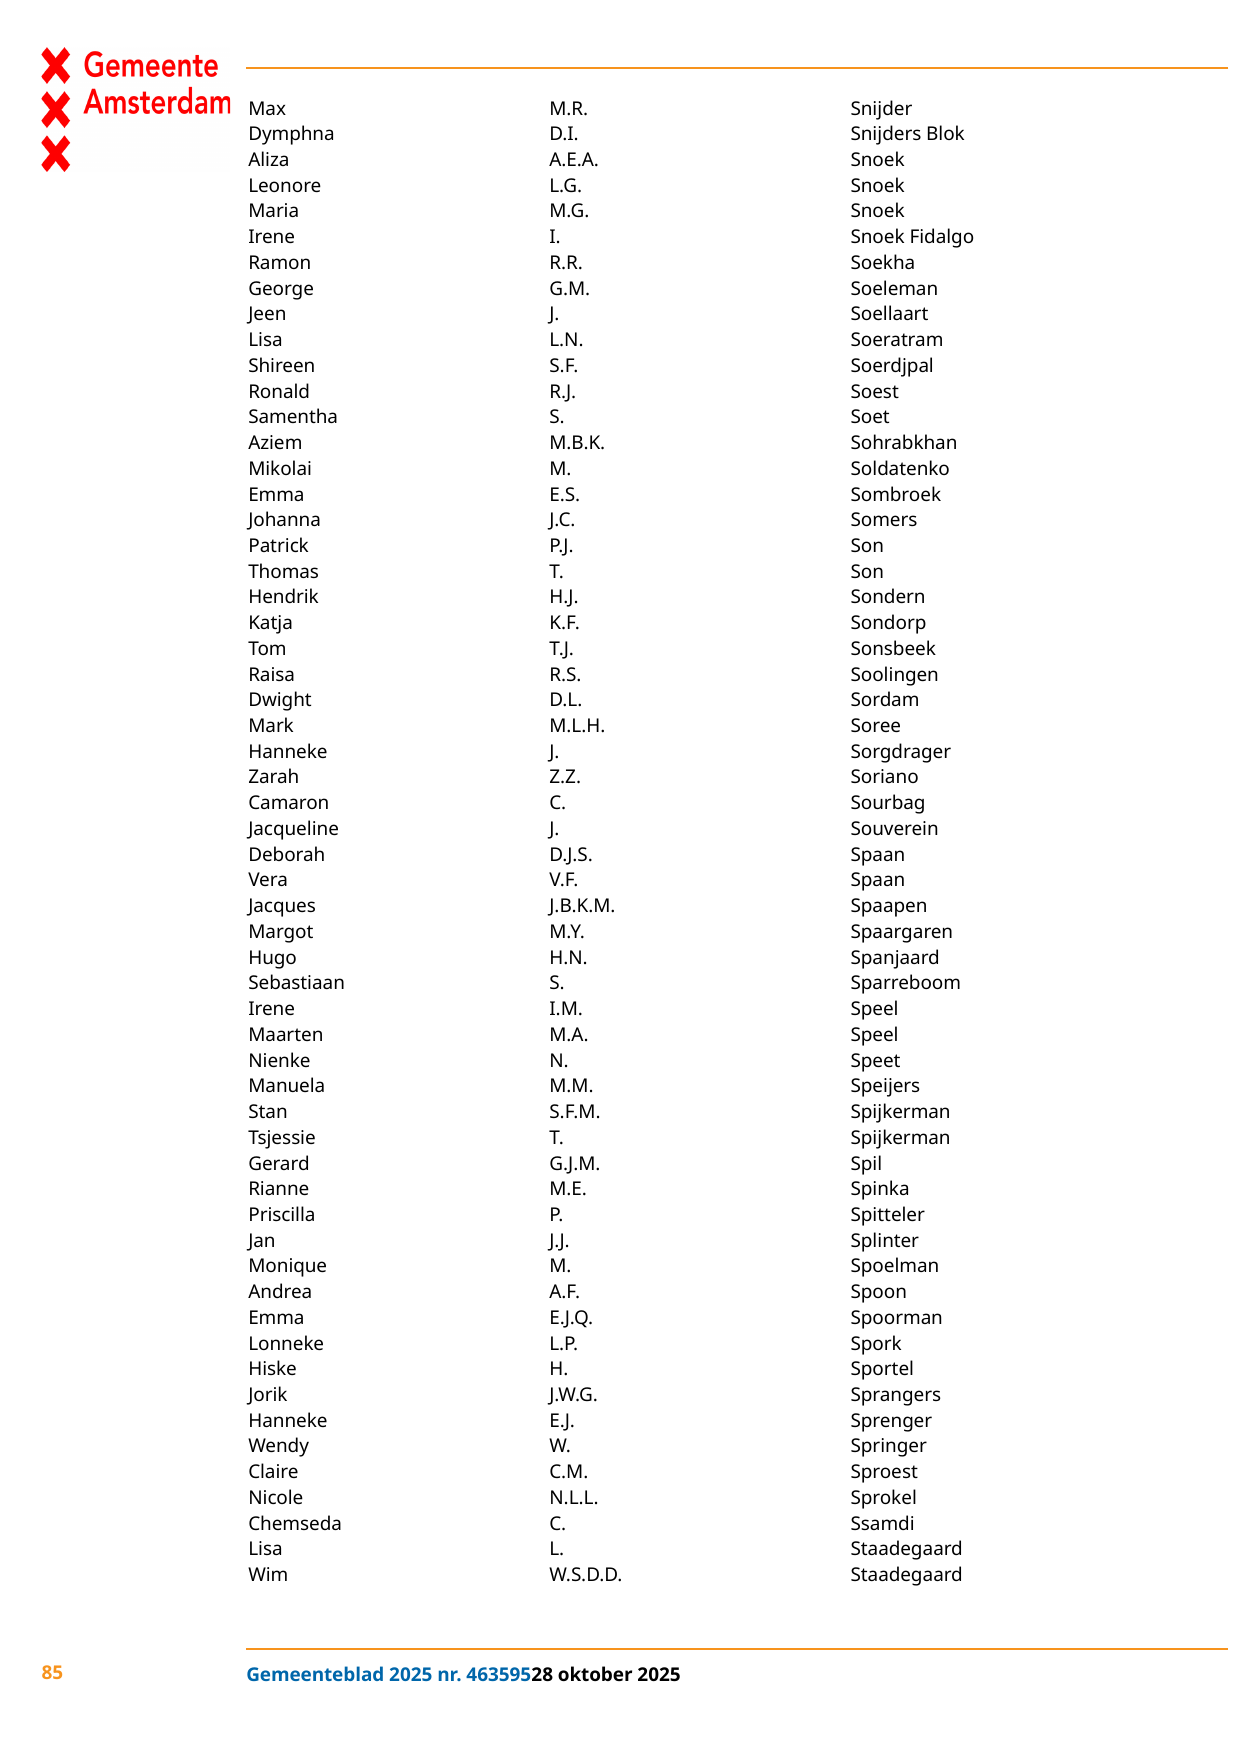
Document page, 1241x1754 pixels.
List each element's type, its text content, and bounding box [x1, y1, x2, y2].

table_cell Sebastiaan [248, 970, 549, 995]
table_cell H.N. [549, 944, 850, 969]
table_cell Sportel [850, 1356, 1152, 1381]
table_cell Deborah [248, 841, 549, 867]
table_cell M. [549, 455, 850, 481]
table_cell Maarten [248, 1021, 549, 1047]
table_cell M.B.K. [549, 429, 850, 455]
table_cell Hanneke [248, 738, 549, 764]
table_cell E.S. [549, 481, 850, 506]
table_cell Jan [248, 1227, 549, 1253]
table_cell Lisa [248, 326, 549, 352]
table_cell Tom [248, 635, 549, 661]
table_cell D.L. [549, 687, 850, 712]
table_cell Sonsbeek [850, 635, 1152, 661]
table_cell Speijers [850, 1073, 1152, 1098]
table_cell L. [549, 1536, 850, 1561]
table_cell C.M. [549, 1459, 850, 1484]
table_cell Snijder [850, 95, 1152, 121]
table_cell Staadegaard [850, 1536, 1152, 1561]
table_cell N.L.L. [549, 1484, 850, 1510]
table_cell T. [549, 1124, 850, 1150]
table_cell M.Y. [549, 918, 850, 944]
table_cell Sondorp [850, 609, 1152, 635]
table_cell H.J. [549, 584, 850, 609]
table_cell Speet [850, 1047, 1152, 1072]
table_cell Springer [850, 1433, 1152, 1458]
table_cell Andrea [248, 1278, 549, 1304]
table_cell Maria [248, 198, 549, 223]
table_cell Ronald [248, 378, 549, 403]
table_cell Spaan [850, 867, 1152, 892]
table_cell Spaapen [850, 893, 1152, 918]
table_cell Snoek [850, 172, 1152, 198]
table_cell Sprangers [850, 1381, 1152, 1407]
table_cell Nienke [248, 1047, 549, 1072]
table_cell Snijders Blok [850, 121, 1152, 146]
table_cell Spinka [850, 1175, 1152, 1201]
table_cell S. [549, 404, 850, 429]
table_cell Claire [248, 1459, 549, 1484]
table_cell Nicole [248, 1484, 549, 1510]
table_cell Sordam [850, 687, 1152, 712]
table_cell Sondern [850, 584, 1152, 609]
table_cell Souverein [850, 815, 1152, 841]
table_cell M.E. [549, 1175, 850, 1201]
table_cell Sorgdrager [850, 738, 1152, 764]
table_cell Jacques [248, 893, 549, 918]
table_cell M.L.H. [549, 712, 850, 738]
table_cell Snoek Fidalgo [850, 224, 1152, 249]
table_cell Chemseda [248, 1510, 549, 1536]
table_cell L.G. [549, 172, 850, 198]
table_cell Lisa [248, 1536, 549, 1561]
table_cell Dwight [248, 687, 549, 712]
table_cell G.J.M. [549, 1150, 850, 1175]
table_cell Sourbag [850, 790, 1152, 815]
table_cell C. [549, 1510, 850, 1536]
table_cell Soriano [850, 764, 1152, 789]
picture [41, 47, 231, 172]
table_cell Samentha [248, 404, 549, 429]
table_cell Jeen [248, 301, 549, 326]
table_cell Splinter [850, 1227, 1152, 1253]
table_cell Camaron [248, 790, 549, 815]
table_cell Z.Z. [549, 764, 850, 789]
table_cell K.F. [549, 609, 850, 635]
table_cell Hugo [248, 944, 549, 969]
table_cell L.N. [549, 326, 850, 352]
table_cell Hanneke [248, 1407, 549, 1433]
table_cell Aziem [248, 429, 549, 455]
table_cell George [248, 275, 549, 301]
table_cell N. [549, 1047, 850, 1072]
table_cell Mark [248, 712, 549, 738]
table_cell Patrick [248, 532, 549, 558]
table_cell M.A. [549, 1021, 850, 1047]
table_cell Wendy [248, 1433, 549, 1458]
table_cell Manuela [248, 1073, 549, 1098]
table_cell W. [549, 1433, 850, 1458]
table_cell Son [850, 558, 1152, 584]
table_cell R.S. [549, 661, 850, 687]
table_cell Sproest [850, 1459, 1152, 1484]
table_cell Spil [850, 1150, 1152, 1175]
table_cell T.J. [549, 635, 850, 661]
table_cell Soet [850, 404, 1152, 429]
table_cell Spijkerman [850, 1098, 1152, 1124]
table_cell Spijkerman [850, 1124, 1152, 1150]
table_cell Emma [248, 1304, 549, 1330]
table_cell J. [549, 815, 850, 841]
table_cell J.B.K.M. [549, 893, 850, 918]
table_cell Spanjaard [850, 944, 1152, 969]
table_cell P.J. [549, 532, 850, 558]
table_cell Ssamdi [850, 1510, 1152, 1536]
table_cell Rianne [248, 1175, 549, 1201]
table_cell M.M. [549, 1073, 850, 1098]
table_cell Vera [248, 867, 549, 892]
table_cell Sombroek [850, 481, 1152, 506]
table_cell Wim [248, 1561, 549, 1587]
table_cell Gerard [248, 1150, 549, 1175]
table_cell Priscilla [248, 1201, 549, 1227]
table_cell Ramon [248, 249, 549, 275]
table_cell Speel [850, 1021, 1152, 1047]
table_cell Soldatenko [850, 455, 1152, 481]
table_cell Son [850, 532, 1152, 558]
table_cell Snoek [850, 146, 1152, 172]
table_cell Mikolai [248, 455, 549, 481]
table_cell Sprokel [850, 1484, 1152, 1510]
table_cell Stan [248, 1098, 549, 1124]
table_cell Spoelman [850, 1253, 1152, 1278]
table_cell A.E.A. [549, 146, 850, 172]
table_cell Thomas [248, 558, 549, 584]
table_cell Leonore [248, 172, 549, 198]
table_cell Raisa [248, 661, 549, 687]
table_cell L.P. [549, 1330, 850, 1356]
table_cell W.S.D.D. [549, 1561, 850, 1587]
table_cell G.M. [549, 275, 850, 301]
table_cell Lonneke [248, 1330, 549, 1356]
table_cell Aliza [248, 146, 549, 172]
table_cell Jorik [248, 1381, 549, 1407]
table_cell Soekha [850, 249, 1152, 275]
table_cell Jacqueline [248, 815, 549, 841]
table_cell Soerdjpal [850, 352, 1152, 378]
table_cell T. [549, 558, 850, 584]
table_cell Margot [248, 918, 549, 944]
table_cell M.G. [549, 198, 850, 223]
table_cell Somers [850, 506, 1152, 532]
table_cell Soree [850, 712, 1152, 738]
table_cell Monique [248, 1253, 549, 1278]
table_cell Spaargaren [850, 918, 1152, 944]
table_cell J. [549, 301, 850, 326]
table_cell Spork [850, 1330, 1152, 1356]
table_cell Spoon [850, 1278, 1152, 1304]
table_cell D.J.S. [549, 841, 850, 867]
table_cell P. [549, 1201, 850, 1227]
table_cell Sparreboom [850, 970, 1152, 995]
table_cell Katja [248, 609, 549, 635]
table_cell M.R. [549, 95, 850, 121]
table_cell J.W.G. [549, 1381, 850, 1407]
table_cell Snoek [850, 198, 1152, 223]
table_cell Soeratram [850, 326, 1152, 352]
table_cell Spaan [850, 841, 1152, 867]
table_cell J.C. [549, 506, 850, 532]
table_cell E.J.Q. [549, 1304, 850, 1330]
table_cell S.F. [549, 352, 850, 378]
table_cell J.J. [549, 1227, 850, 1253]
table_cell R.R. [549, 249, 850, 275]
table_cell Shireen [248, 352, 549, 378]
table_cell A.F. [549, 1278, 850, 1304]
table_cell Spoorman [850, 1304, 1152, 1330]
table_cell Soellaart [850, 301, 1152, 326]
table_cell Emma [248, 481, 549, 506]
table_cell C. [549, 790, 850, 815]
table_cell M. [549, 1253, 850, 1278]
table_cell R.J. [549, 378, 850, 403]
table_cell E.J. [549, 1407, 850, 1433]
table_cell D.I. [549, 121, 850, 146]
table_cell Max [248, 95, 549, 121]
table_cell Hendrik [248, 584, 549, 609]
table_cell Irene [248, 224, 549, 249]
table_cell Soeleman [850, 275, 1152, 301]
table_cell I.M. [549, 995, 850, 1021]
table_cell Speel [850, 995, 1152, 1021]
table_cell I. [549, 224, 850, 249]
table_cell Johanna [248, 506, 549, 532]
table_cell Tsjessie [248, 1124, 549, 1150]
table_cell Dymphna [248, 121, 549, 146]
table_cell J. [549, 738, 850, 764]
table_cell Soest [850, 378, 1152, 403]
table_cell Spitteler [850, 1201, 1152, 1227]
table_cell S. [549, 970, 850, 995]
table_cell Zarah [248, 764, 549, 789]
table_cell Staadegaard [850, 1561, 1152, 1587]
table_cell Irene [248, 995, 549, 1021]
table_cell V.F. [549, 867, 850, 892]
table_cell Sprenger [850, 1407, 1152, 1433]
table_cell Sohrabkhan [850, 429, 1152, 455]
table_cell Soolingen [850, 661, 1152, 687]
table_cell H. [549, 1356, 850, 1381]
table_cell Hiske [248, 1356, 549, 1381]
table_cell S.F.M. [549, 1098, 850, 1124]
